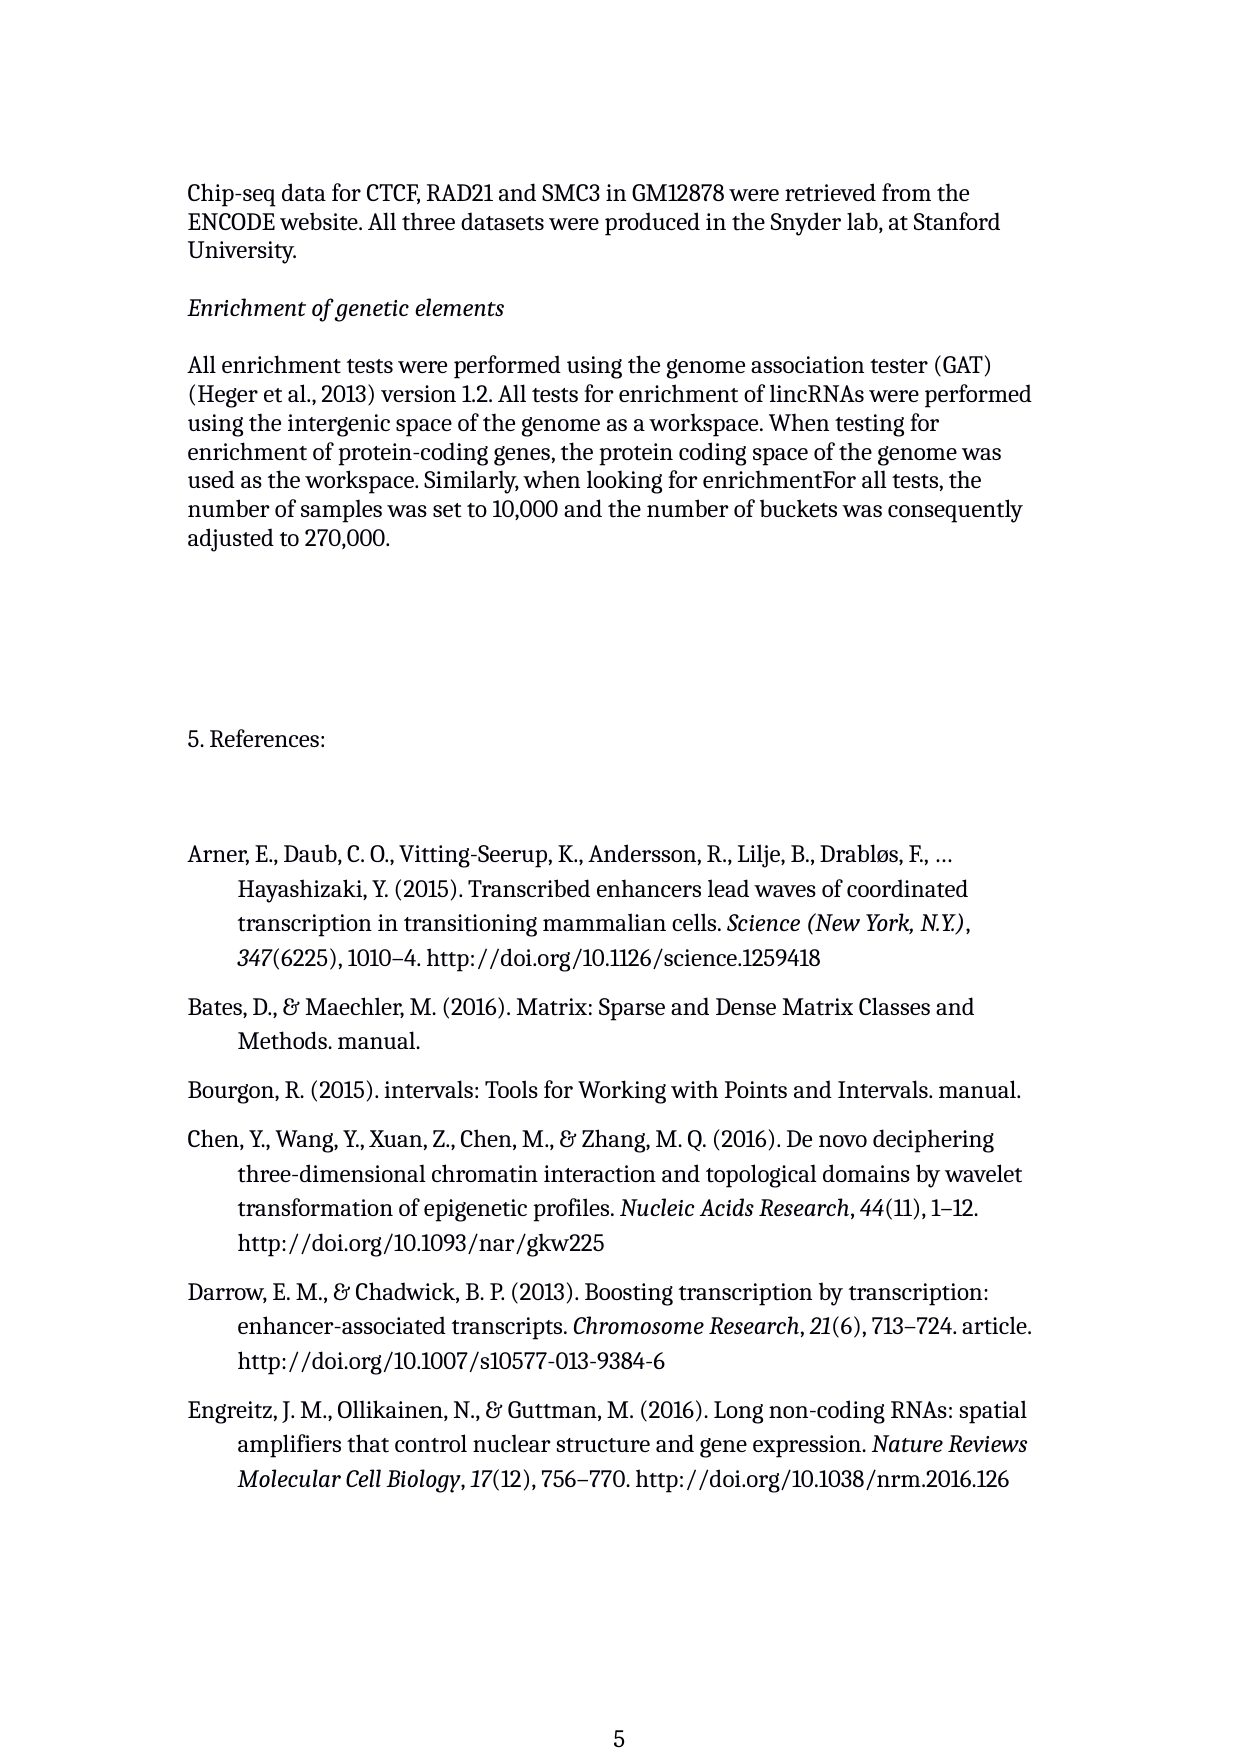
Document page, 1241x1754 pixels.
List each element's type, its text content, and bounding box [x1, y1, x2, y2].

text Bourgon, R. (2015). intervals: Tools for Working with Points and Intervals. manual. [187, 1076, 1053, 1105]
text Arner, E., Daub, C. O., Vitting-Seerup, K., Andersson, R., Lilje, B., Drabløs, F., … Hayashizaki, Y. (2015). Transcribed enhancers lead waves of coordinated transcription in transitioning mammalian cells. Science (New York, N.Y.), 347(6225), 1010–4. http://doi.org/10.1126/science.1259418 [187, 840, 1053, 972]
text Chip-seq data for CTCF, RAD21 and SMC3 in GM12878 were retrieved from the ENCODE website. All three datasets were produced in the Snyder lab, at Stanford University. [187, 179, 1053, 265]
text Engreitz, J. M., Ollikainen, N., & Guttman, M. (2016). Long non-coding RNAs: spatial amplifiers that control nuclear structure and gene expression. Nature Reviews Molecular Cell Biology, 17(12), 756–770. http://doi.org/10.1038/nrm.2016.126 [187, 1396, 1053, 1493]
text 5. References: [187, 725, 1053, 754]
text Chen, Y., Wang, Y., Xuan, Z., Chen, M., & Zhang, M. Q. (2016). De novo deciphering three-dimensional chromatin interaction and topological domains by wavelet transformation of epigenetic profiles. Nucleic Acids Research, 44(11), 1–12. http://doi.org/10.1093/nar/gkw225 [187, 1125, 1053, 1257]
text Enrichment of genetic elements [187, 294, 1053, 322]
text Darrow, E. M., & Chadwick, B. P. (2013). Boosting transcription by transcription: enhancer-associated transcripts. Chromosome Research, 21(6), 713–724. article. http://doi.org/10.1007/s10577-013-9384-6 [187, 1278, 1053, 1375]
text All enrichment tests were performed using the genome association tester (GAT) (Heger et al., 2013)⁠ version 1.2. All tests for enrichment of lincRNAs were performed using the intergenic space of the genome as a workspace. When testing for enrichment of protein-coding genes, the protein coding space of the genome was used as the workspace. Similarly, when looking for enrichmentFor all tests, the number of samples was set to 10,000 and the number of buckets was consequently adjusted to 270,000. [187, 351, 1053, 552]
text Bates, D., & Maechler, M. (2016). Matrix: Sparse and Dense Matrix Classes and Methods. manual. [187, 992, 1053, 1056]
